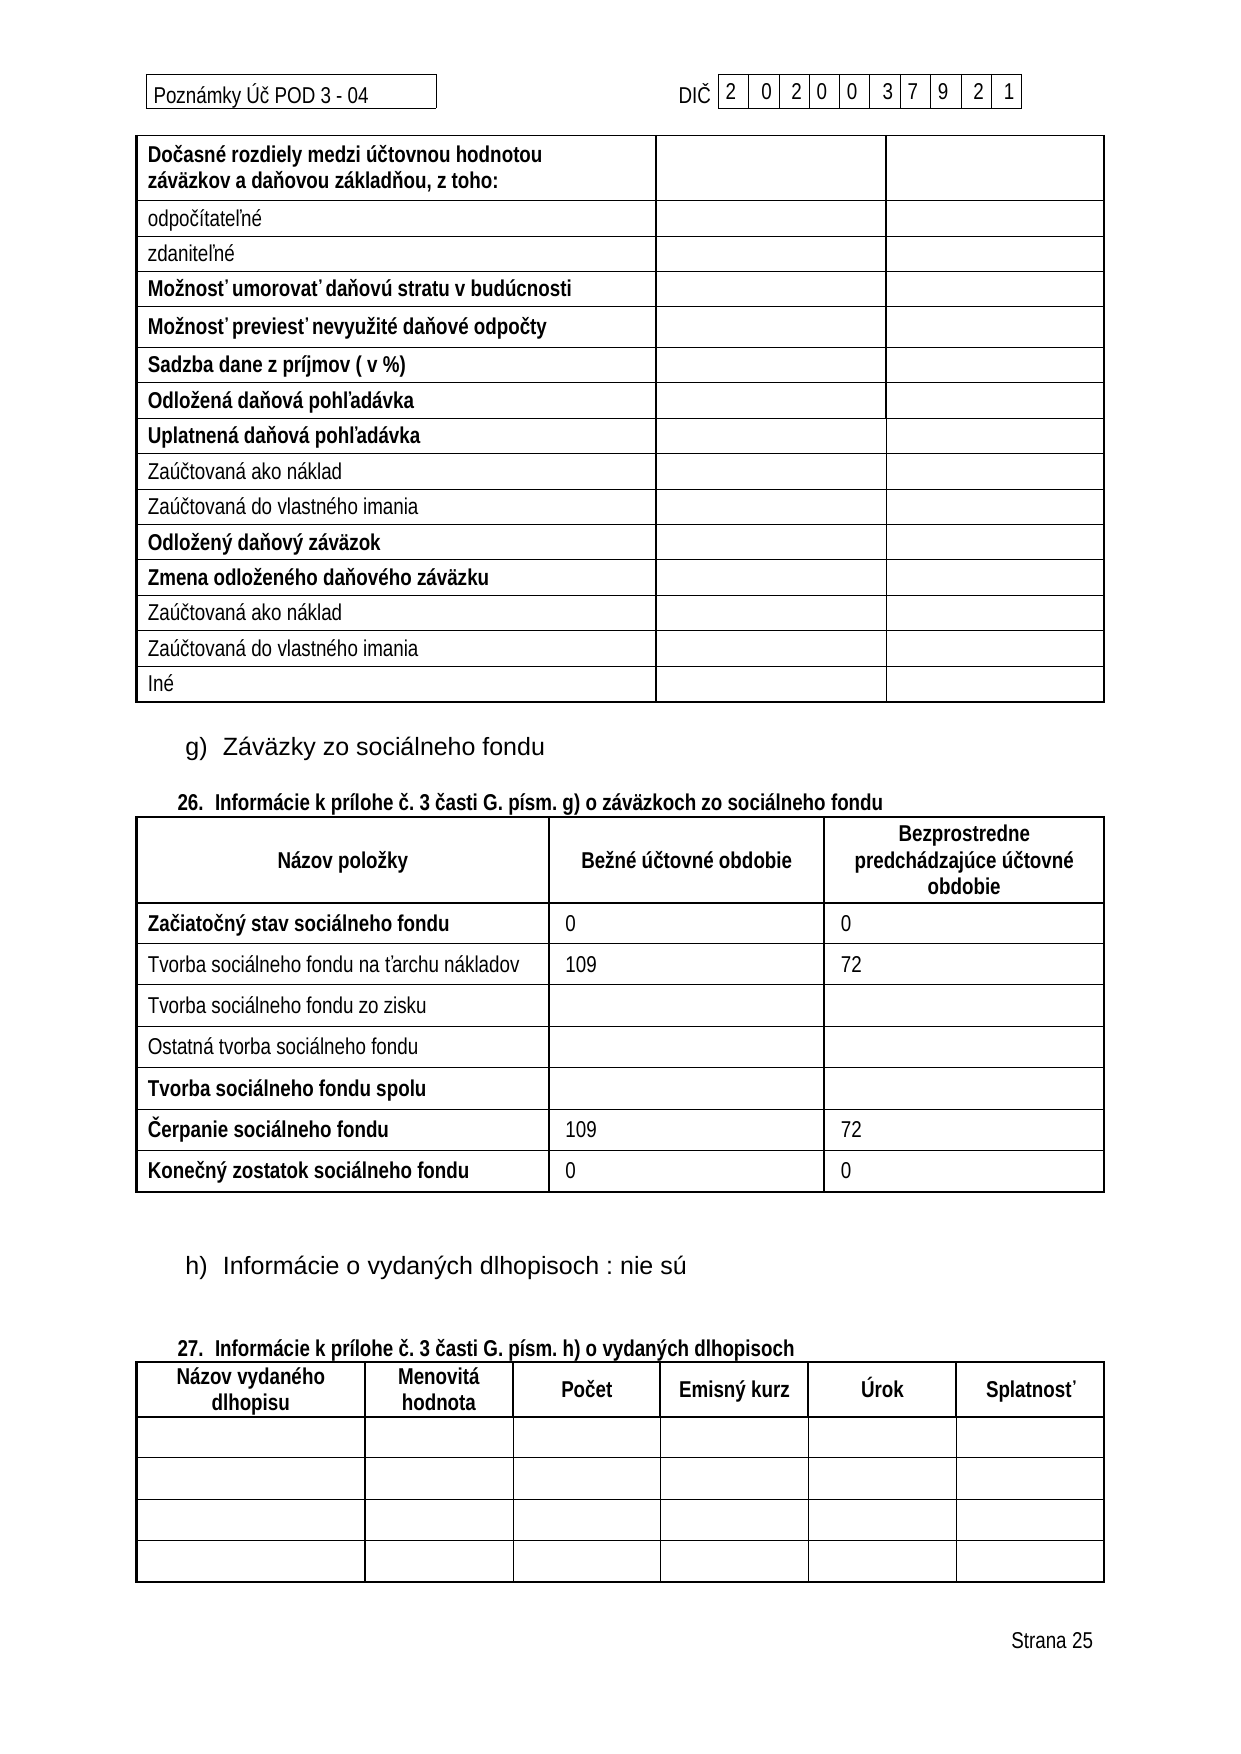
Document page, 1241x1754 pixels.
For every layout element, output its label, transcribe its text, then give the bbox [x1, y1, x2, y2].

table_cell [887, 490, 1103, 524]
table_cell [661, 1458, 808, 1498]
table_cell [809, 1541, 956, 1581]
table_cell [809, 1500, 956, 1540]
table_cell [887, 419, 1103, 453]
table_header Názov vydaného dlhopisu [138, 1363, 364, 1416]
table_cell [957, 1541, 1103, 1581]
table_cell Iné [138, 667, 655, 701]
table_cell [657, 631, 886, 666]
table_header Úrok [809, 1363, 955, 1416]
table_cell [661, 1541, 808, 1581]
table_cell [657, 596, 886, 630]
table_cell Tvorba sociálneho fondu zo zisku [138, 985, 548, 1026]
table_cell [887, 201, 1103, 236]
table_cell [657, 419, 886, 453]
table_cell 0 [550, 904, 823, 943]
table_cell Tvorba sociálneho fondu na ťarchu nákladov [138, 944, 548, 984]
table_cell [657, 383, 885, 418]
table_cell Uplatnená daňová pohľadávka [138, 419, 655, 453]
table_cell [661, 1418, 808, 1457]
table_cell Odložený daňový záväzok [138, 525, 655, 559]
table_cell [887, 307, 1103, 347]
table_cell Odložená daňová pohľadávka [138, 383, 655, 418]
table_cell Zaúčtovaná ako náklad [138, 596, 655, 630]
table_cell Dočasné rozdiely medzi účtovnou hodnotou záväzkov a daňovou základňou, z toho: [138, 136, 655, 200]
table_cell [657, 136, 885, 200]
table_header Emisný kurz [661, 1363, 807, 1416]
table_cell Konečný zostatok sociálneho fondu [138, 1151, 548, 1191]
table_cell [887, 383, 1103, 418]
table_cell [957, 1418, 1103, 1457]
table_cell zdaniteľné [138, 237, 655, 271]
table_cell [825, 1068, 1103, 1108]
table_cell [366, 1418, 513, 1457]
table_cell [887, 454, 1103, 488]
table_cell [514, 1500, 660, 1540]
table_header Bezprostredne predchádzajúce účtovné obdobie [825, 818, 1103, 902]
table_cell Zaúčtovaná do vlastného imania [138, 490, 655, 524]
table_cell [657, 667, 886, 701]
table_cell [550, 1027, 823, 1067]
table_cell [366, 1500, 513, 1540]
table_cell [657, 272, 885, 306]
table_cell [809, 1458, 956, 1498]
table_cell 0 [825, 1151, 1103, 1191]
table_header Menovitá hodnota [366, 1363, 512, 1416]
table_cell 109 [550, 1110, 823, 1150]
table_cell [657, 307, 885, 347]
list Informácie o vydaných dlhopisoch : nie sú [185, 1251, 1093, 1308]
table_cell [657, 348, 885, 382]
table_cell [887, 272, 1103, 306]
table_cell [887, 560, 1103, 595]
table_cell [514, 1458, 660, 1498]
table_cell [657, 490, 886, 524]
table_cell [138, 1418, 364, 1457]
table_cell [887, 596, 1103, 630]
table_cell Ostatná tvorba sociálneho fondu [138, 1027, 548, 1067]
table_header Splatnosť [957, 1363, 1103, 1416]
table_cell Zaúčtovaná ako náklad [138, 454, 655, 488]
table_cell [550, 1068, 823, 1108]
table_cell Možnosť previesť nevyužité daňové odpočty [138, 307, 655, 347]
table_cell 0 [825, 904, 1103, 943]
table_cell [366, 1458, 513, 1498]
table_header Bežné účtovné obdobie [550, 818, 823, 902]
table_cell Možnosť umorovať daňovú stratu v budúcnosti [138, 272, 655, 306]
table_cell odpočítateľné [138, 201, 655, 236]
table_cell [138, 1458, 364, 1498]
table_cell [957, 1500, 1103, 1540]
table_cell [887, 631, 1103, 666]
table_cell [887, 237, 1103, 271]
table_cell [825, 985, 1103, 1026]
table_cell [661, 1500, 808, 1540]
table_cell [514, 1541, 660, 1581]
table_cell Sadzba dane z príjmov ( v %) [138, 348, 655, 382]
table_cell Zmena odloženého daňového záväzku [138, 560, 655, 595]
table_cell [957, 1458, 1103, 1498]
title Informácie k prílohe č. 3 časti G. písm. h) o vydaných dlhopisoch [177, 1334, 1093, 1361]
table_cell [366, 1541, 513, 1581]
table_cell Tvorba sociálneho fondu spolu [138, 1068, 548, 1108]
table_cell [887, 667, 1103, 701]
table_cell [657, 201, 885, 236]
table_cell Začiatočný stav sociálneho fondu [138, 904, 548, 943]
title Informácie k prílohe č. 3 časti G. písm. g) o záväzkoch zo sociálneho fondu [177, 789, 1093, 816]
table_cell Zaúčtovaná do vlastného imania [138, 631, 655, 666]
table_cell [138, 1500, 364, 1540]
table_cell [550, 985, 823, 1026]
table_header Názov položky [138, 818, 548, 902]
table_cell 109 [550, 944, 823, 984]
table_cell [887, 525, 1103, 559]
table_cell [514, 1418, 660, 1457]
table_cell [657, 454, 886, 488]
table_cell [657, 560, 886, 595]
table_cell [138, 1541, 364, 1581]
table_cell 72 [825, 1110, 1103, 1150]
table_cell [887, 348, 1103, 382]
table_cell [825, 1027, 1103, 1067]
table_cell 0 [550, 1151, 823, 1191]
table_cell [809, 1418, 956, 1457]
table_header Počet [514, 1363, 659, 1416]
table_cell [657, 525, 886, 559]
list Záväzky zo sociálneho fondu [185, 732, 1093, 761]
table_cell [887, 136, 1103, 200]
table_cell Čerpanie sociálneho fondu [138, 1110, 548, 1150]
table_cell 72 [825, 944, 1103, 984]
table_cell [657, 237, 885, 271]
